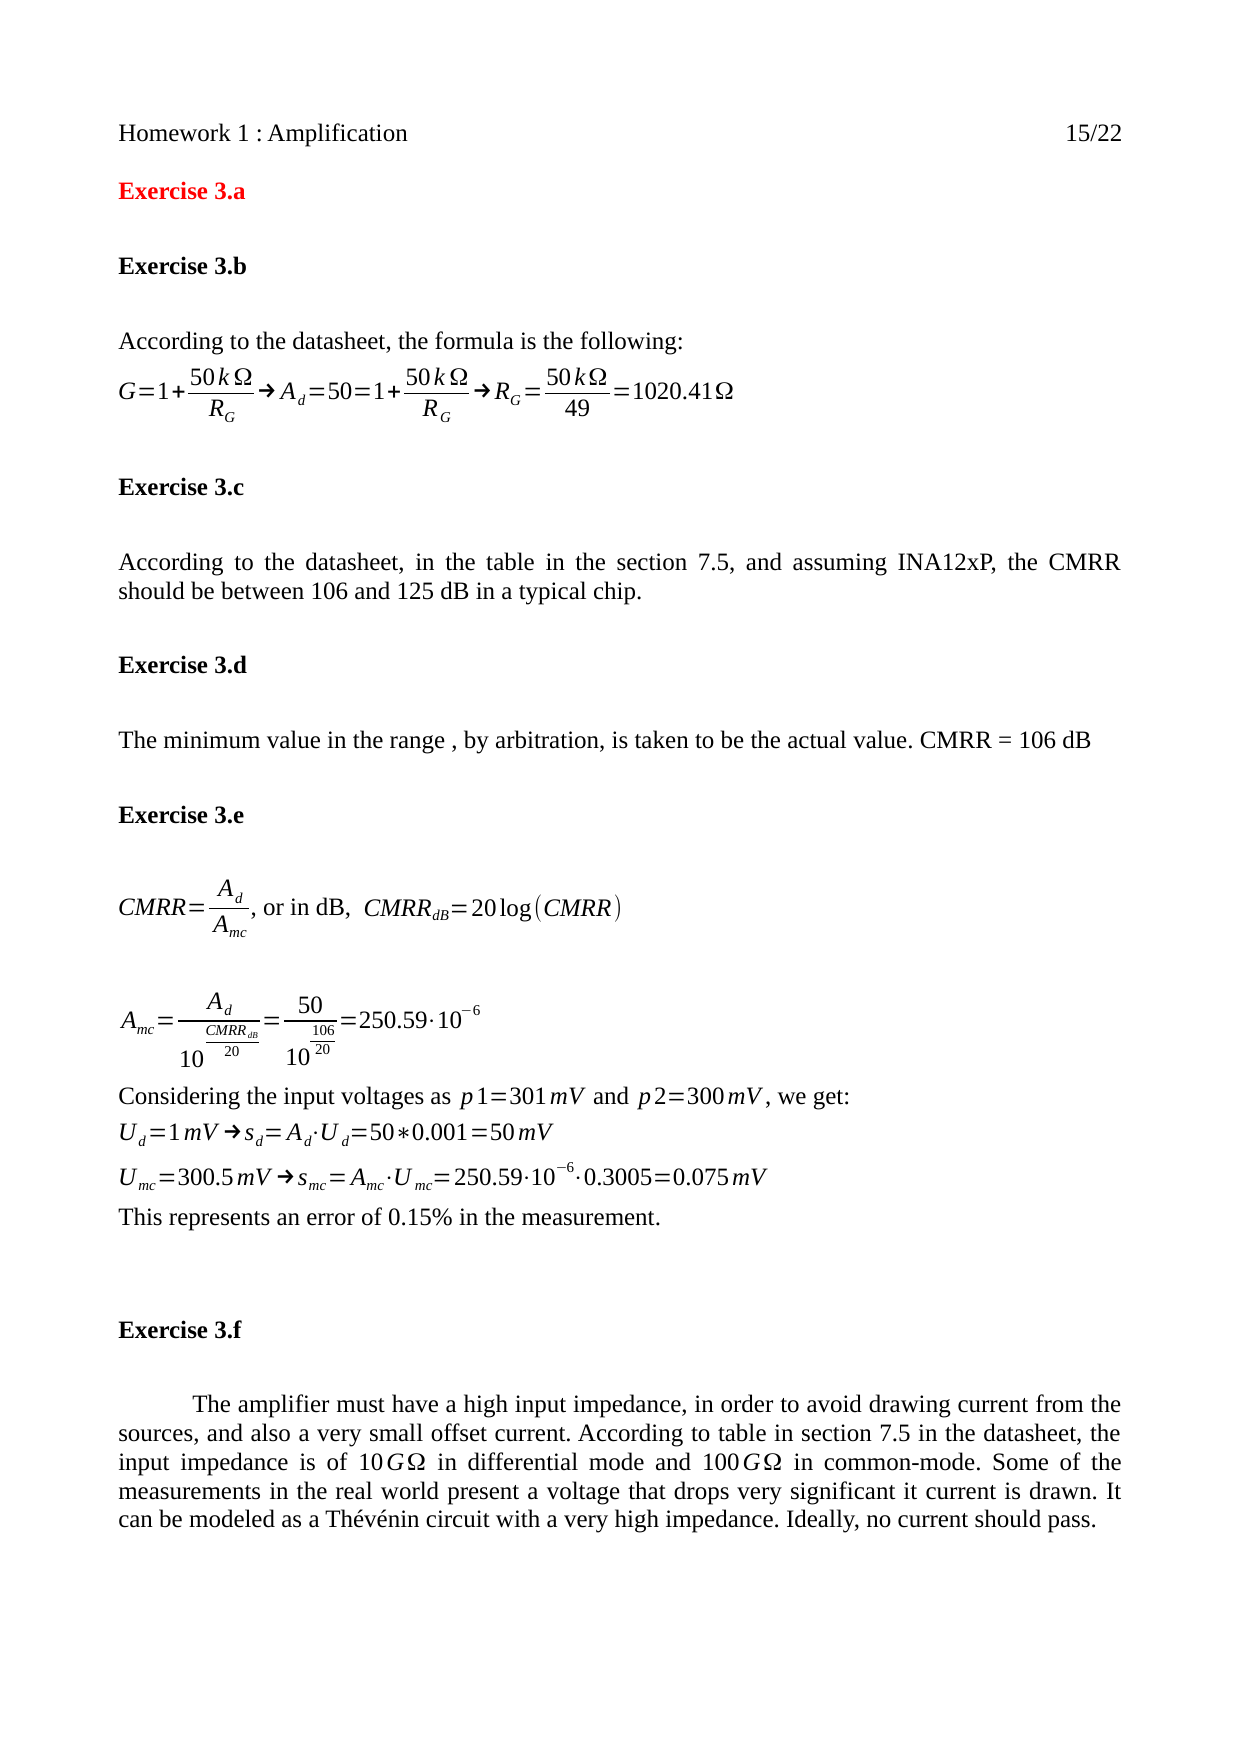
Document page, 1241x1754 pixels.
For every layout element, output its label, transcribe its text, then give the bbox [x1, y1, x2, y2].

text According to the datasheet, the formula is the following: [118, 326, 1122, 355]
text According to the datasheet, in the table in the section 7.5, and assuming INA12xP, the CMRR should be between 106 and 125 dB in a typical chip. [118, 547, 1122, 604]
text This represents an error of 0.15% in the measurement. [118, 1202, 1122, 1231]
text The minimum value in the range , by arbitration, is taken to be the actual value. CMRR = 106 dB [118, 725, 1122, 754]
text Exercise 3.c [118, 472, 1122, 501]
text Exercise 3.d [118, 651, 1122, 679]
text Exercise 3.f [118, 1315, 1122, 1343]
text The amplifier must have a high input impedance, in order to avoid drawing current from the sources, and also a very small offset current. According to table in section 7.5 in the datasheet, the input impedance is of in differential mode and in common-mode. Some of the measurements in the real world present a voltage that drops very significant it current is drawn. It can be modeled as a Thévénin circuit with a very high impedance. Ideally, no current should pass. [118, 1389, 1122, 1533]
text Exercise 3.a [118, 176, 1122, 205]
text Exercise 3.b [118, 251, 1122, 280]
text Considering the input voltages as and , we get: [118, 1081, 1122, 1110]
text Exercise 3.e [118, 800, 1122, 829]
text , or in dB, [118, 875, 1122, 941]
